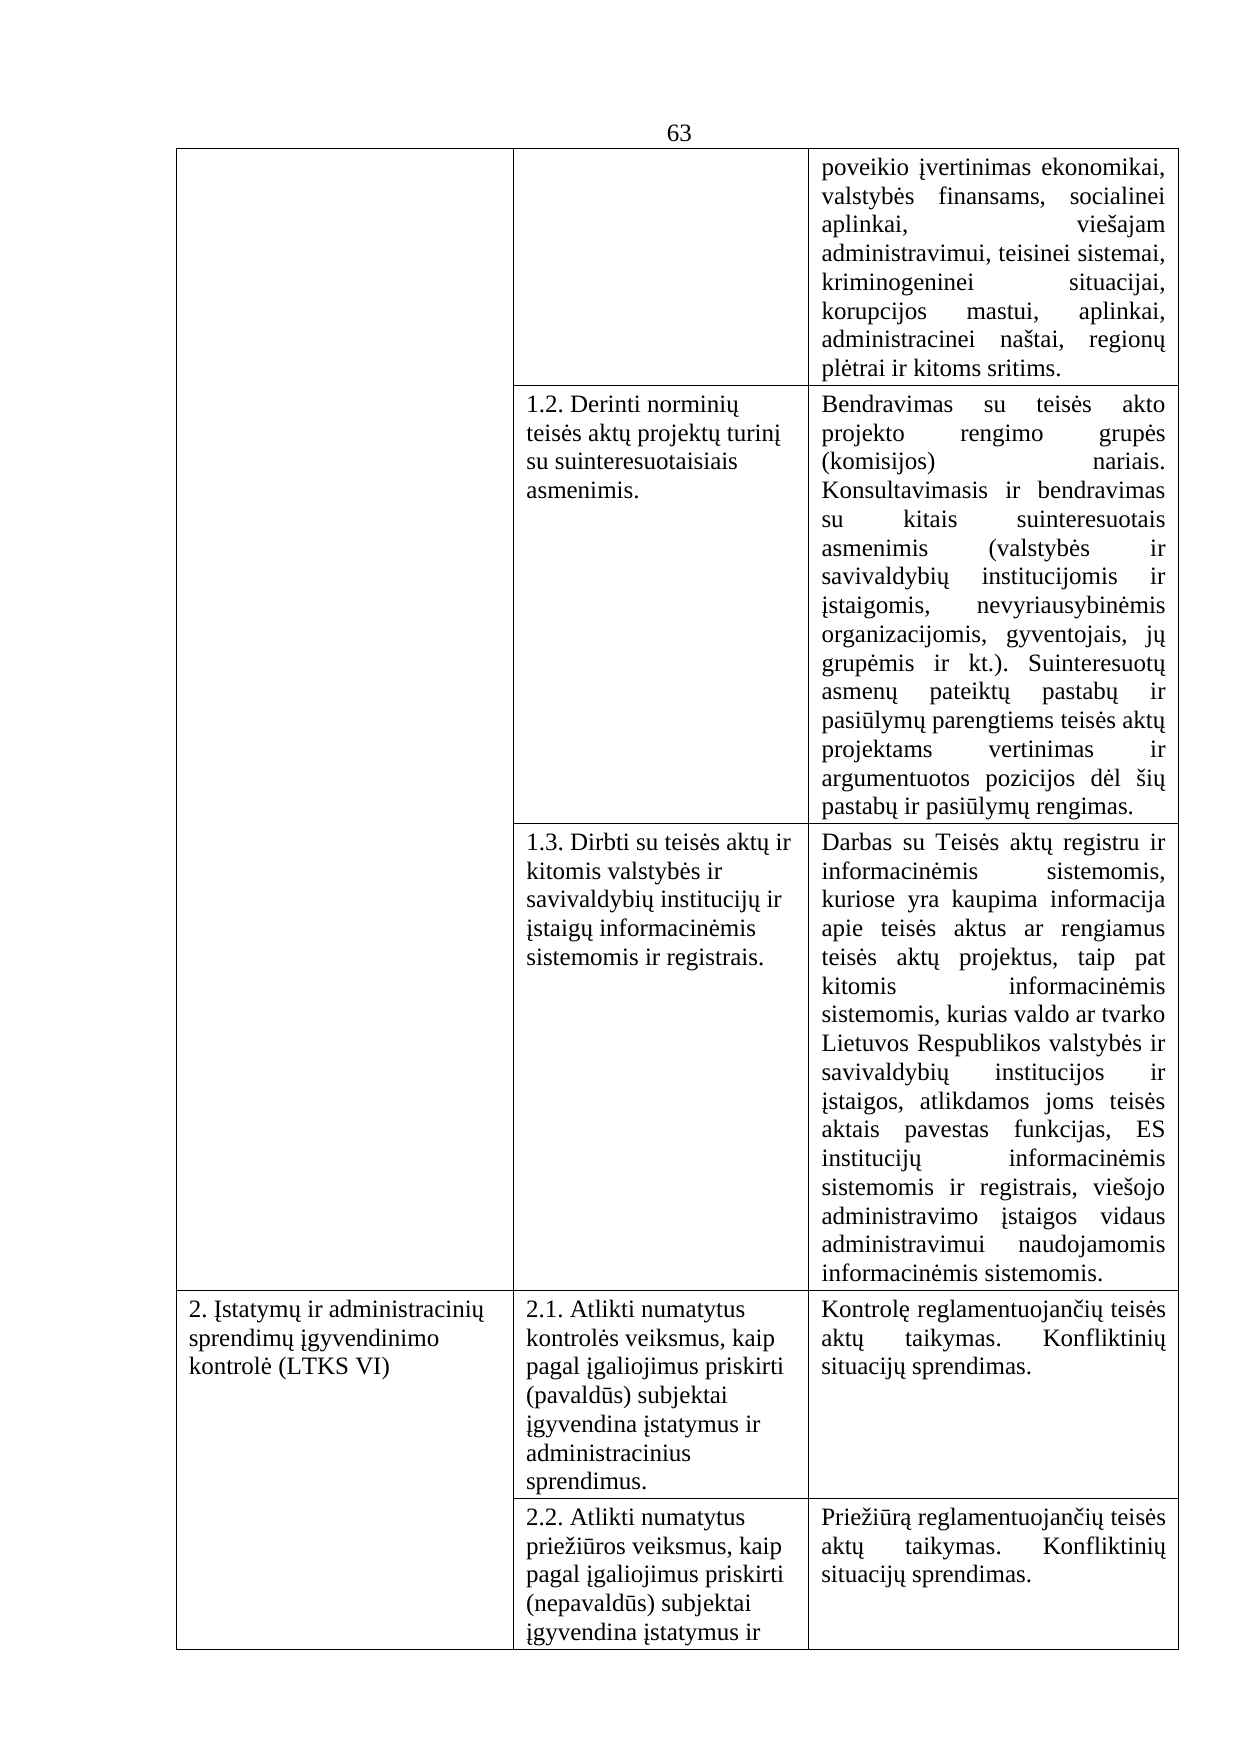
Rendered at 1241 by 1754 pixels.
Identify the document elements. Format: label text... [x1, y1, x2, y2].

table_cell 1.3. Dirbti su teisės aktų ir kitomis valstybės ir savivaldybių institucijų ir įstaigų informacinėmis sistemomis ir registrais. [514, 824, 808, 1290]
table_cell [514, 149, 808, 385]
table_cell Priežiūrą reglamentuojančių teisės aktų taikymas. Konfliktinių situacijų sprendimas. [809, 1499, 1178, 1649]
table_cell 2.1. Atlikti numatytus kontrolės veiksmus, kaip pagal įgaliojimus priskirti (pavaldūs) subjektai įgyvendina įstatymus ir administracinius sprendimus. [514, 1291, 808, 1498]
table_cell Kontrolę reglamentuojančių teisės aktų taikymas. Konfliktinių situacijų sprendimas. [809, 1291, 1178, 1498]
table_cell 2. Įstatymų ir administracinių sprendimų įgyvendinimo kontrolė (LTKS VI) [177, 1291, 513, 1649]
table_cell poveikio įvertinimas ekonomikai, valstybės finansams, socialinei aplinkai, viešajam administravimui, teisinei sistemai, kriminogeninei situacijai, korupcijos mastui, aplinkai, administracinei naštai, regionų plėtrai ir kitoms sritims. [809, 149, 1178, 385]
table_cell Darbas su Teisės aktų registru ir informacinėmis sistemomis, kuriose yra kaupima informacija apie teisės aktus ar rengiamus teisės aktų projektus, taip pat kitomis informacinėmis sistemomis, kurias valdo ar tvarko Lietuvos Respublikos valstybės ir savivaldybių institucijos ir įstaigos, atlikdamos joms teisės aktais pavestas funkcijas, ES institucijų informacinėmis sistemomis ir registrais, viešojo administravimo įstaigos vidaus administravimui naudojamomis informacinėmis sistemomis. [809, 824, 1178, 1290]
table_cell 2.2. Atlikti numatytus priežiūros veiksmus, kaip pagal įgaliojimus priskirti (nepavaldūs) subjektai įgyvendina įstatymus ir [514, 1499, 808, 1649]
table_cell 1.2. Derinti norminių teisės aktų projektų turinį su suinteresuotaisiais asmenimis. [514, 386, 808, 823]
table_cell Bendravimas su teisės akto projekto rengimo grupės (komisijos) nariais. Konsultavimasis ir bendravimas su kitais suinteresuotais asmenimis (valstybės ir savivaldybių institucijomis ir įstaigomis, nevyriausybinėmis organizacijomis, gyventojais, jų grupėmis ir kt.). Suinteresuotų asmenų pateiktų pastabų ir pasiūlymų parengtiems teisės aktų projektams vertinimas ir argumentuotos pozicijos dėl šių pastabų ir pasiūlymų rengimas. [809, 386, 1178, 823]
table_cell [177, 149, 513, 1290]
